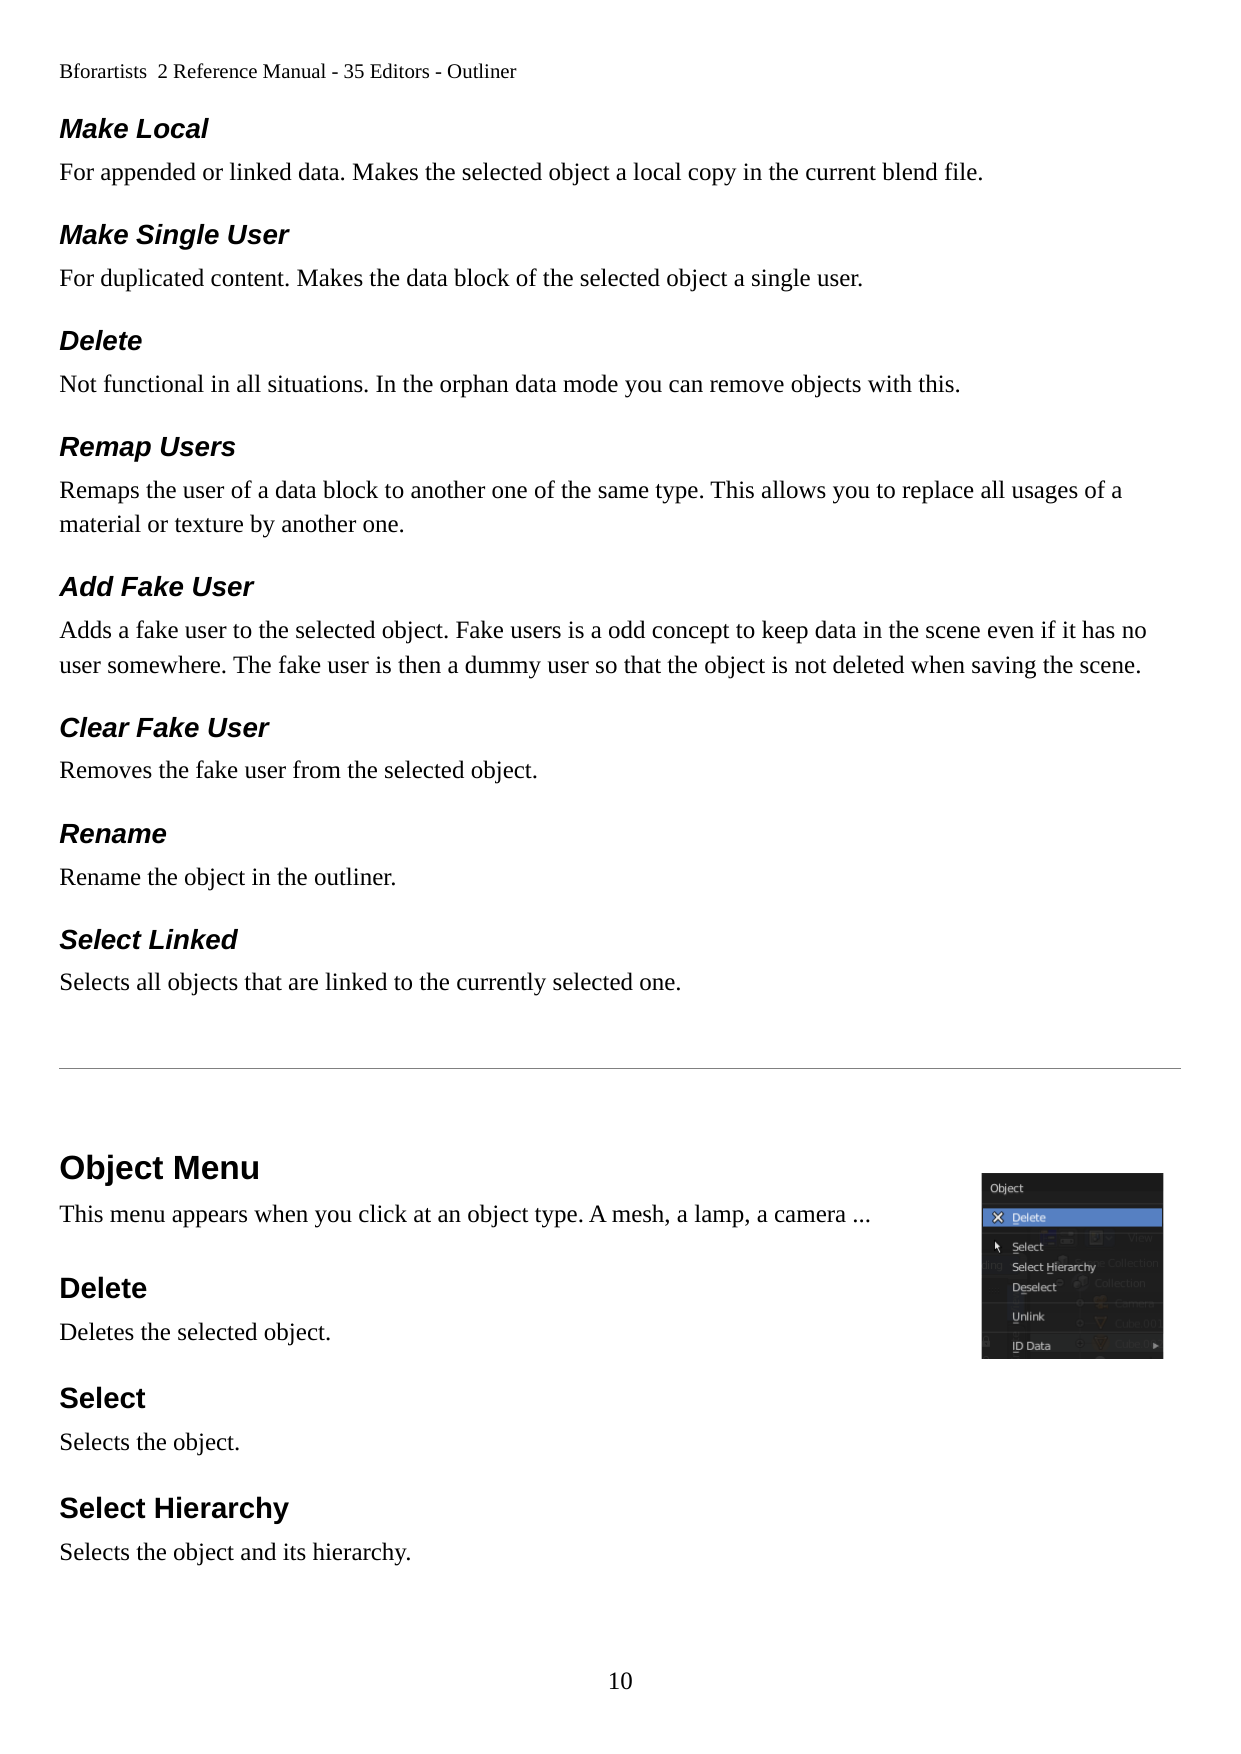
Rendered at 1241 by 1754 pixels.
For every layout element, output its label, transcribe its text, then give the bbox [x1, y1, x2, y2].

text Not functional in all situations. In the orphan data mode you can remove objects with this. [59, 369, 1181, 398]
subtitle Select [59, 1381, 1181, 1414]
text Deletes the selected object. [59, 1317, 981, 1346]
subtitle Make Single User [59, 218, 1181, 250]
text Remaps the user of a data block to another one of the same type. This allows you to replace all usages of a material or texture by another one. [59, 475, 1181, 538]
subtitle Clear Fake User [59, 711, 1181, 743]
subtitle Object Menu [59, 1147, 1181, 1186]
text For duplicated content. Makes the data block of the selected object a single user. [59, 263, 1181, 292]
text Rename the object in the outliner. [59, 862, 1181, 890]
subtitle Select Linked [59, 923, 1181, 955]
text Selects all objects that are linked to the currently selected one. [59, 967, 1181, 996]
text Selects the object and its hierarchy. [59, 1537, 1181, 1566]
subtitle Delete [59, 1271, 981, 1304]
text Adds a fake user to the selected object. Fake users is a odd concept to keep data in the scene even if it has no user somewhere. The fake user is then a dummy user so that the object is not deleted when saving the scene. [59, 615, 1181, 678]
subtitle Make Local [59, 113, 1181, 144]
subtitle Delete [59, 324, 1181, 356]
text This menu appears when you click at an object type. A mesh, a lamp, a camera ... [59, 1199, 981, 1227]
text Selects the object. [59, 1427, 1181, 1456]
subtitle Rename [59, 817, 1181, 849]
subtitle Remap Users [59, 430, 1181, 462]
picture [981, 1173, 1164, 1359]
subtitle Add Fake User [59, 571, 1181, 603]
subtitle [1164, 1271, 1181, 1304]
subtitle Select Hierarchy [59, 1491, 1181, 1524]
text Removes the fake user from the selected object. [59, 756, 1181, 784]
text For appended or linked data. Makes the selected object a local copy in the current blend file. [59, 157, 1181, 186]
